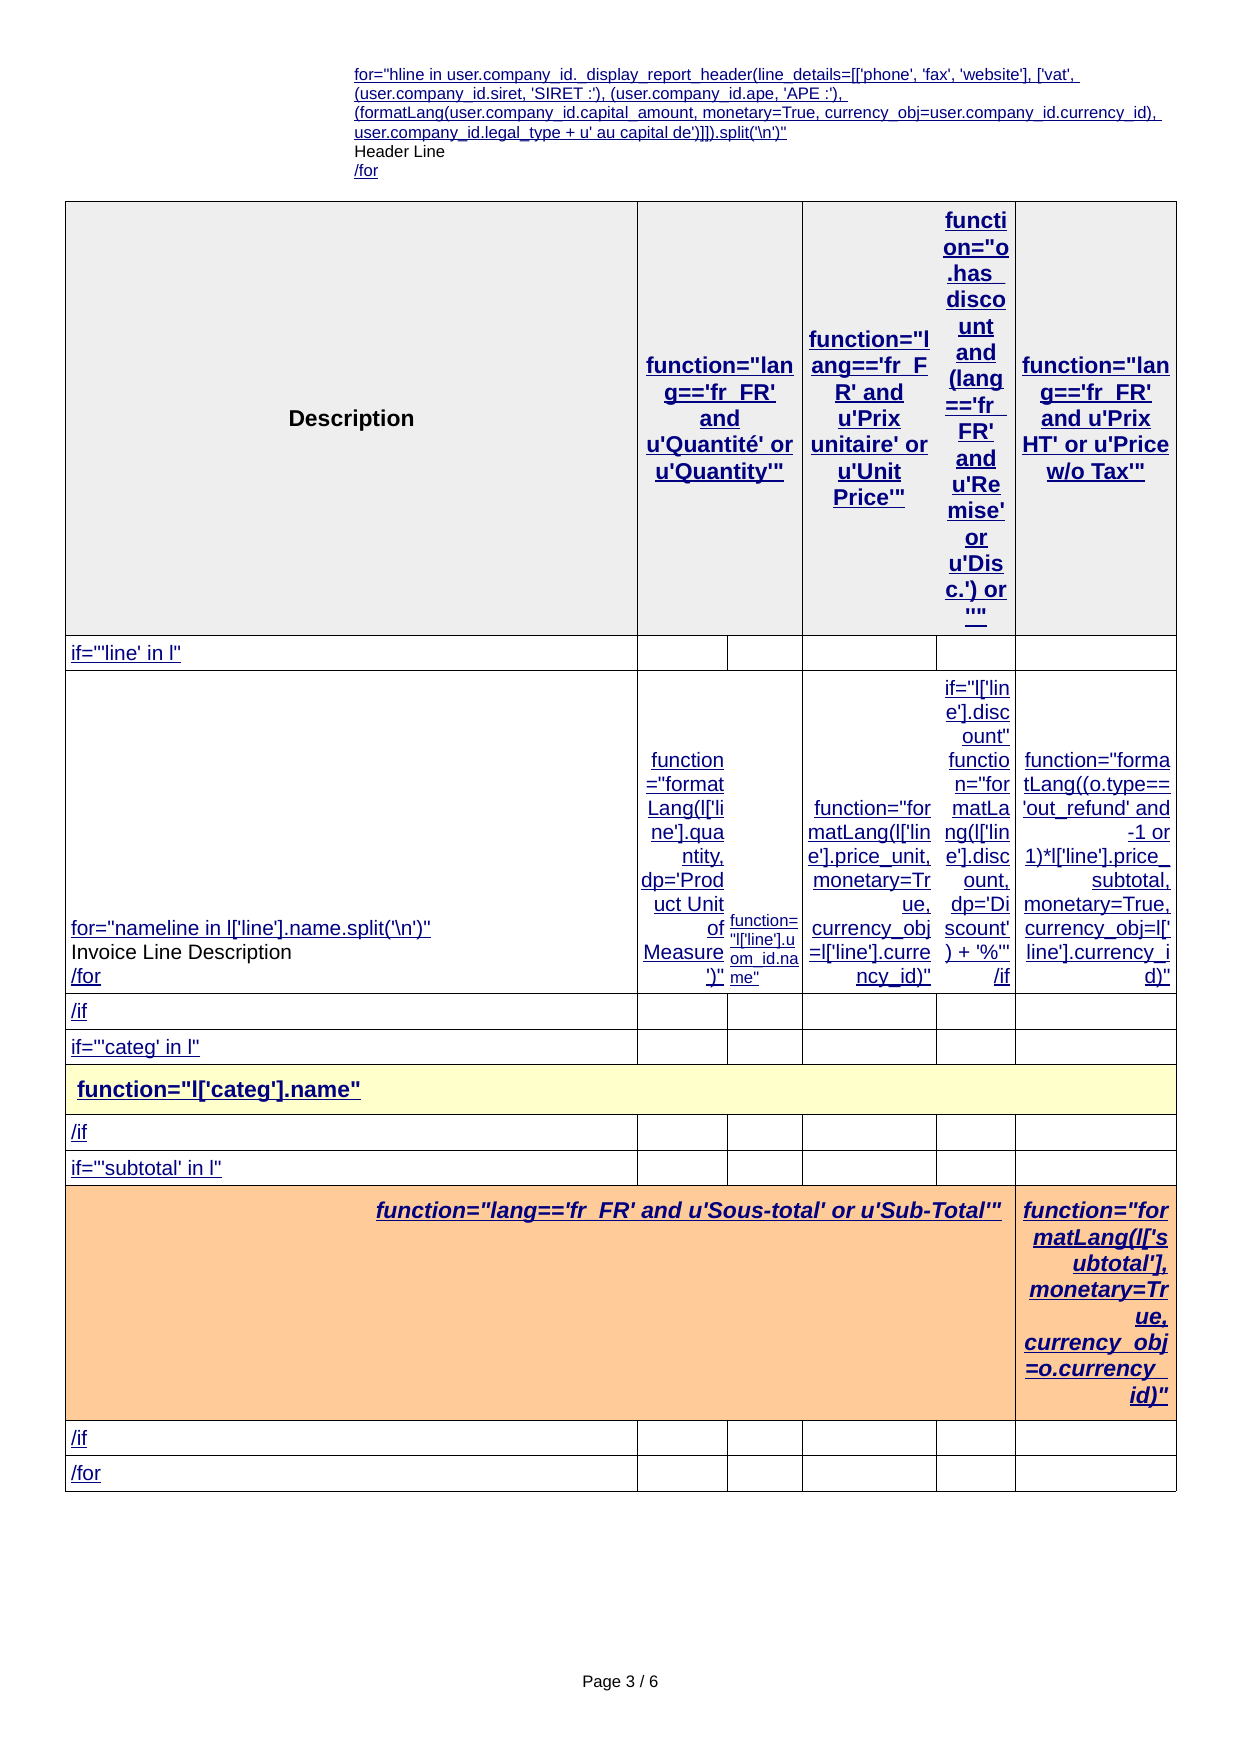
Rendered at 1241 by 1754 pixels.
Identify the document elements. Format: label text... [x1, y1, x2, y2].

table_cell function="l['line'].uom_id.name" [727, 671, 802, 993]
table_cell [728, 994, 802, 1029]
table_cell [1016, 1456, 1176, 1491]
table_cell [638, 1151, 727, 1185]
table_cell [803, 636, 936, 670]
table_cell [803, 1151, 936, 1185]
table_cell [803, 1421, 936, 1455]
table_cell [1016, 1030, 1176, 1064]
table_cell [937, 1421, 1015, 1455]
table_cell [1016, 1115, 1176, 1150]
table_cell [728, 1151, 802, 1185]
table_header function="lang=='fr_FR' and u'Prix unitaire' or u'Unit Price'" [803, 202, 936, 635]
table_cell [937, 1115, 1015, 1150]
table_header function="lang=='fr_FR' and u'Quantité' or u'Quantity'" [638, 202, 802, 635]
table_cell [728, 1456, 802, 1491]
table_cell if="l['line'].discount" function="formatLang(l['line'].discount, dp='Discount') + '%'" /if [936, 671, 1015, 993]
table_cell [937, 1456, 1015, 1491]
table_cell [937, 1151, 1015, 1185]
table_cell [728, 1030, 802, 1064]
table_cell if="'subtotal' in l" [66, 1151, 637, 1185]
table_cell [1016, 1421, 1176, 1455]
table_cell [803, 994, 936, 1029]
table_cell [638, 1030, 727, 1064]
table_cell if="'line' in l" [66, 636, 637, 670]
table_cell function="lang=='fr_FR' and u'Sous-total' or u'Sub-Total'" [66, 1186, 1015, 1420]
table_cell /if [66, 1115, 637, 1150]
table_header Description [66, 202, 637, 635]
table_cell [728, 1115, 802, 1150]
table_cell function="formatLang(l['subtotal'], monetary=True, currency_obj=o.currency_id)" [1016, 1186, 1176, 1420]
table_cell [728, 636, 802, 670]
table_cell [1016, 1151, 1176, 1185]
table_cell [803, 1115, 936, 1150]
table_header function="lang=='fr_FR' and u'Prix HT' or u'Price w/o Tax'" [1016, 202, 1176, 635]
table_cell /for [66, 1456, 637, 1491]
table_cell /if [66, 994, 637, 1029]
table_cell function="formatLang((o.type=='out_refund' and -1 or 1)*l['line'].price_subtotal, monetary=True, currency_obj=l['line'].currency_id)" [1016, 671, 1176, 993]
table_cell [638, 994, 727, 1029]
table_cell [638, 636, 727, 670]
table_cell /if [66, 1421, 637, 1455]
table_cell [803, 1030, 936, 1064]
table_cell if="'categ' in l" [66, 1030, 637, 1064]
table_cell [803, 1456, 936, 1491]
table_cell function="l['categ'].name" [66, 1065, 1176, 1114]
table_cell [728, 1421, 802, 1455]
table_cell [937, 636, 1015, 670]
table_cell [937, 1030, 1015, 1064]
table_cell function="formatLang(l['line'].quantity, dp='Product Unit of Measure')" [638, 671, 727, 993]
table_cell [638, 1456, 727, 1491]
table_cell function="formatLang(l['line'].price_unit, monetary=True, currency_obj=l['line'].currency_id)" [803, 671, 936, 993]
table_cell [1016, 994, 1176, 1029]
table_cell for="nameline in l['line'].name.split('\n')" Invoice Line Description /for [66, 671, 637, 993]
table_header function="o.has_discount and (lang=='fr_FR' and u'Remise' or u'Disc.') or ''" [936, 202, 1015, 635]
table_cell [638, 1115, 727, 1150]
table_cell [1016, 636, 1176, 670]
table_cell [638, 1421, 727, 1455]
table_cell [937, 994, 1015, 1029]
